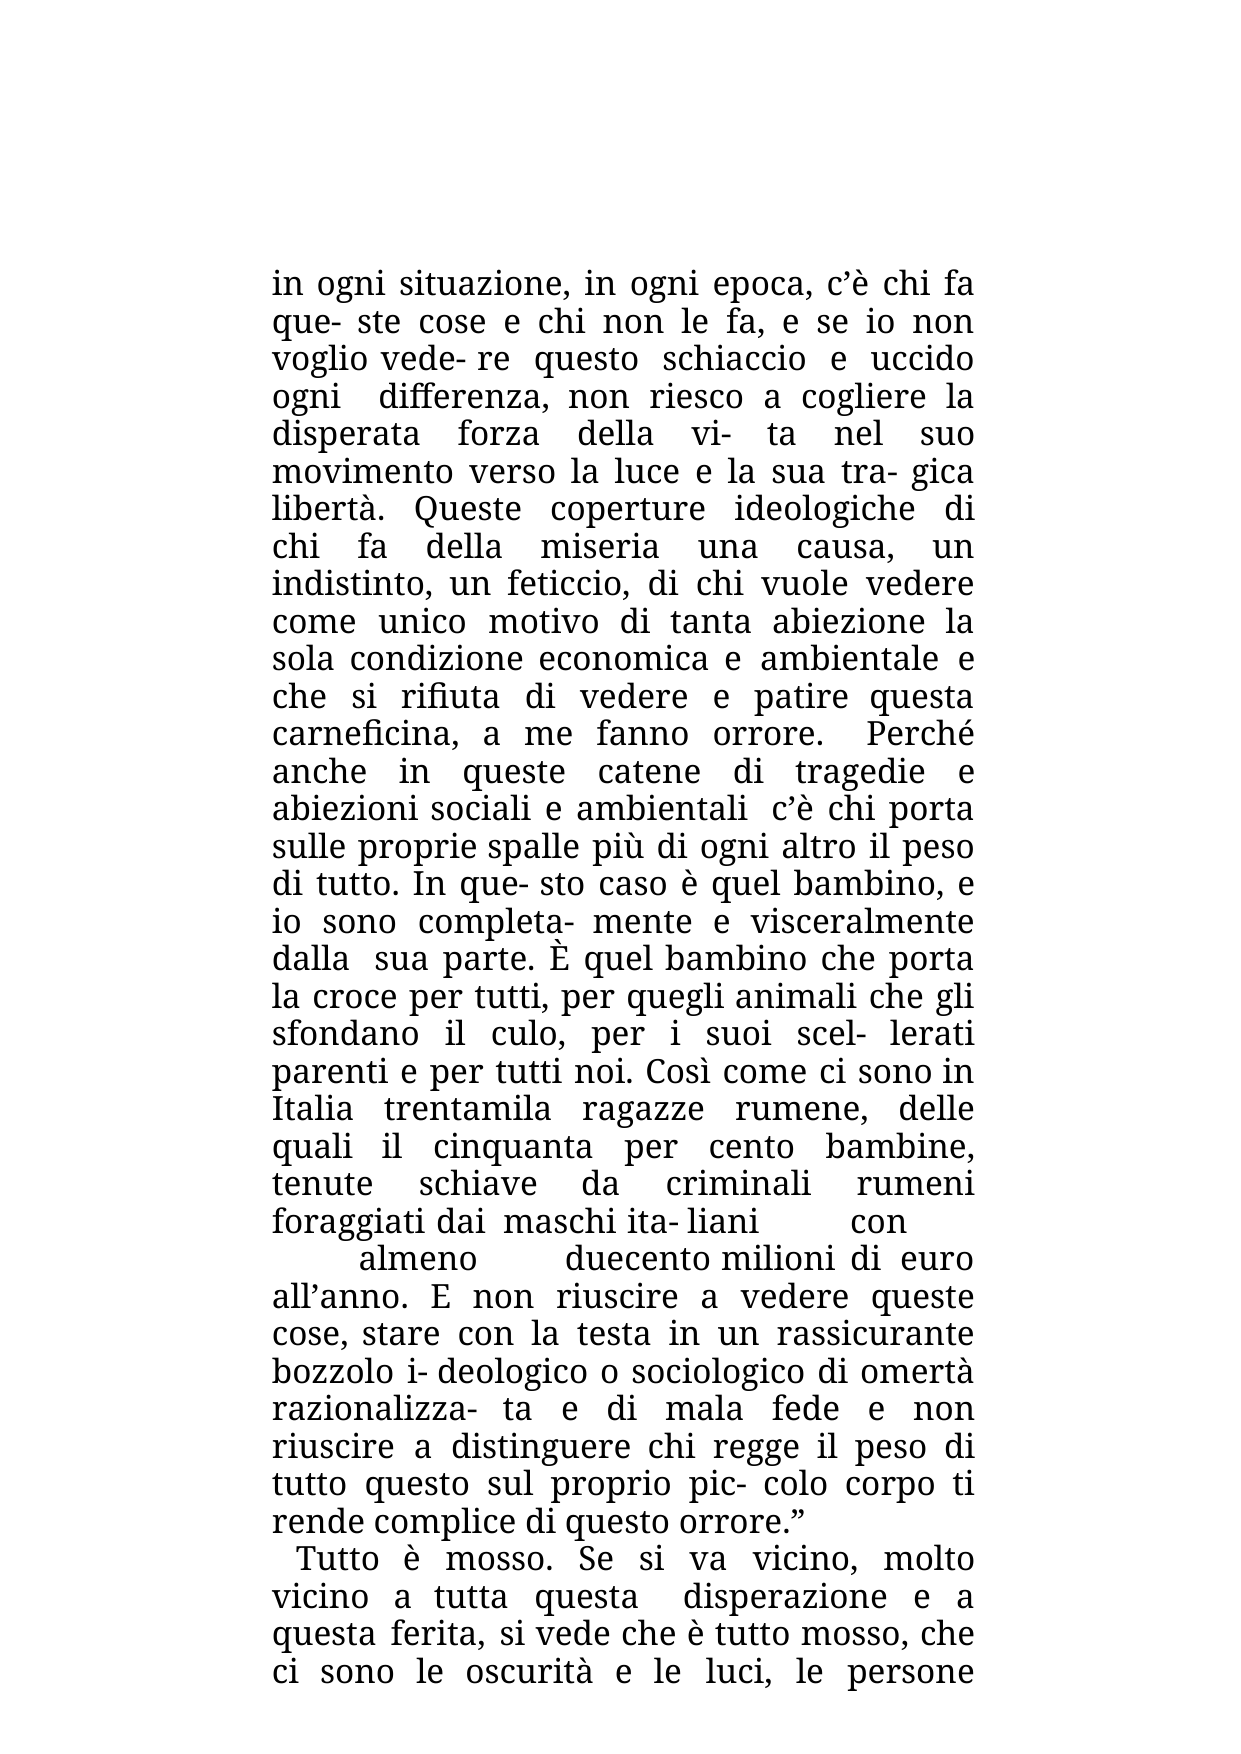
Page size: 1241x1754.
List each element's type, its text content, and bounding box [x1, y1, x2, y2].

text Tutto è mosso. Se si va vicino, molto vicino a tutta questa disperazione e a questa ferita, si vede che è tutto mosso, che ci sono le oscurità e le luci, le persone [272, 1541, 975, 1691]
text in ogni situazione, in ogni epoca, c’è chi fa que- ste cose e chi non le fa, e se io non voglio vede- re questo schiaccio e uccido ogni differenza, non riesco a cogliere la disperata forza della vi- ta nel suo movimento verso la luce e la sua tra- gica libertà. Queste coperture ideologiche di chi fa della miseria una causa, un indistinto, un feticcio, di chi vuole vedere come unico motivo di tanta abiezione la sola condizione economica e ambientale e che si rifiuta di vedere e patire questa carneficina, a me fanno orrore. Perché anche in queste catene di tragedie e abiezioni sociali e ambientali c’è chi porta sulle proprie spalle più di ogni altro il peso di tutto. In que- sto caso è quel bambino, e io sono completa- mente e visceralmente dalla sua parte. È quel bambino che porta la croce per tutti, per quegli animali che gli sfondano il culo, per i suoi scel- lerati parenti e per tutti noi. Così come ci sono in Italia trentamila ragazze rumene, delle quali il cinquanta per cento bambine, tenute schiave da criminali rumeni foraggiati dai maschi ita- liani con almeno duecento milioni di euro all’anno. E non riuscire a vedere queste cose, stare con la testa in un rassicurante bozzolo i- deologico o sociologico di omertà razionalizza- ta e di mala fede e non riuscire a distinguere chi regge il peso di tutto questo sul proprio pic- colo corpo ti rende complice di questo orrore.” [272, 266, 975, 1541]
